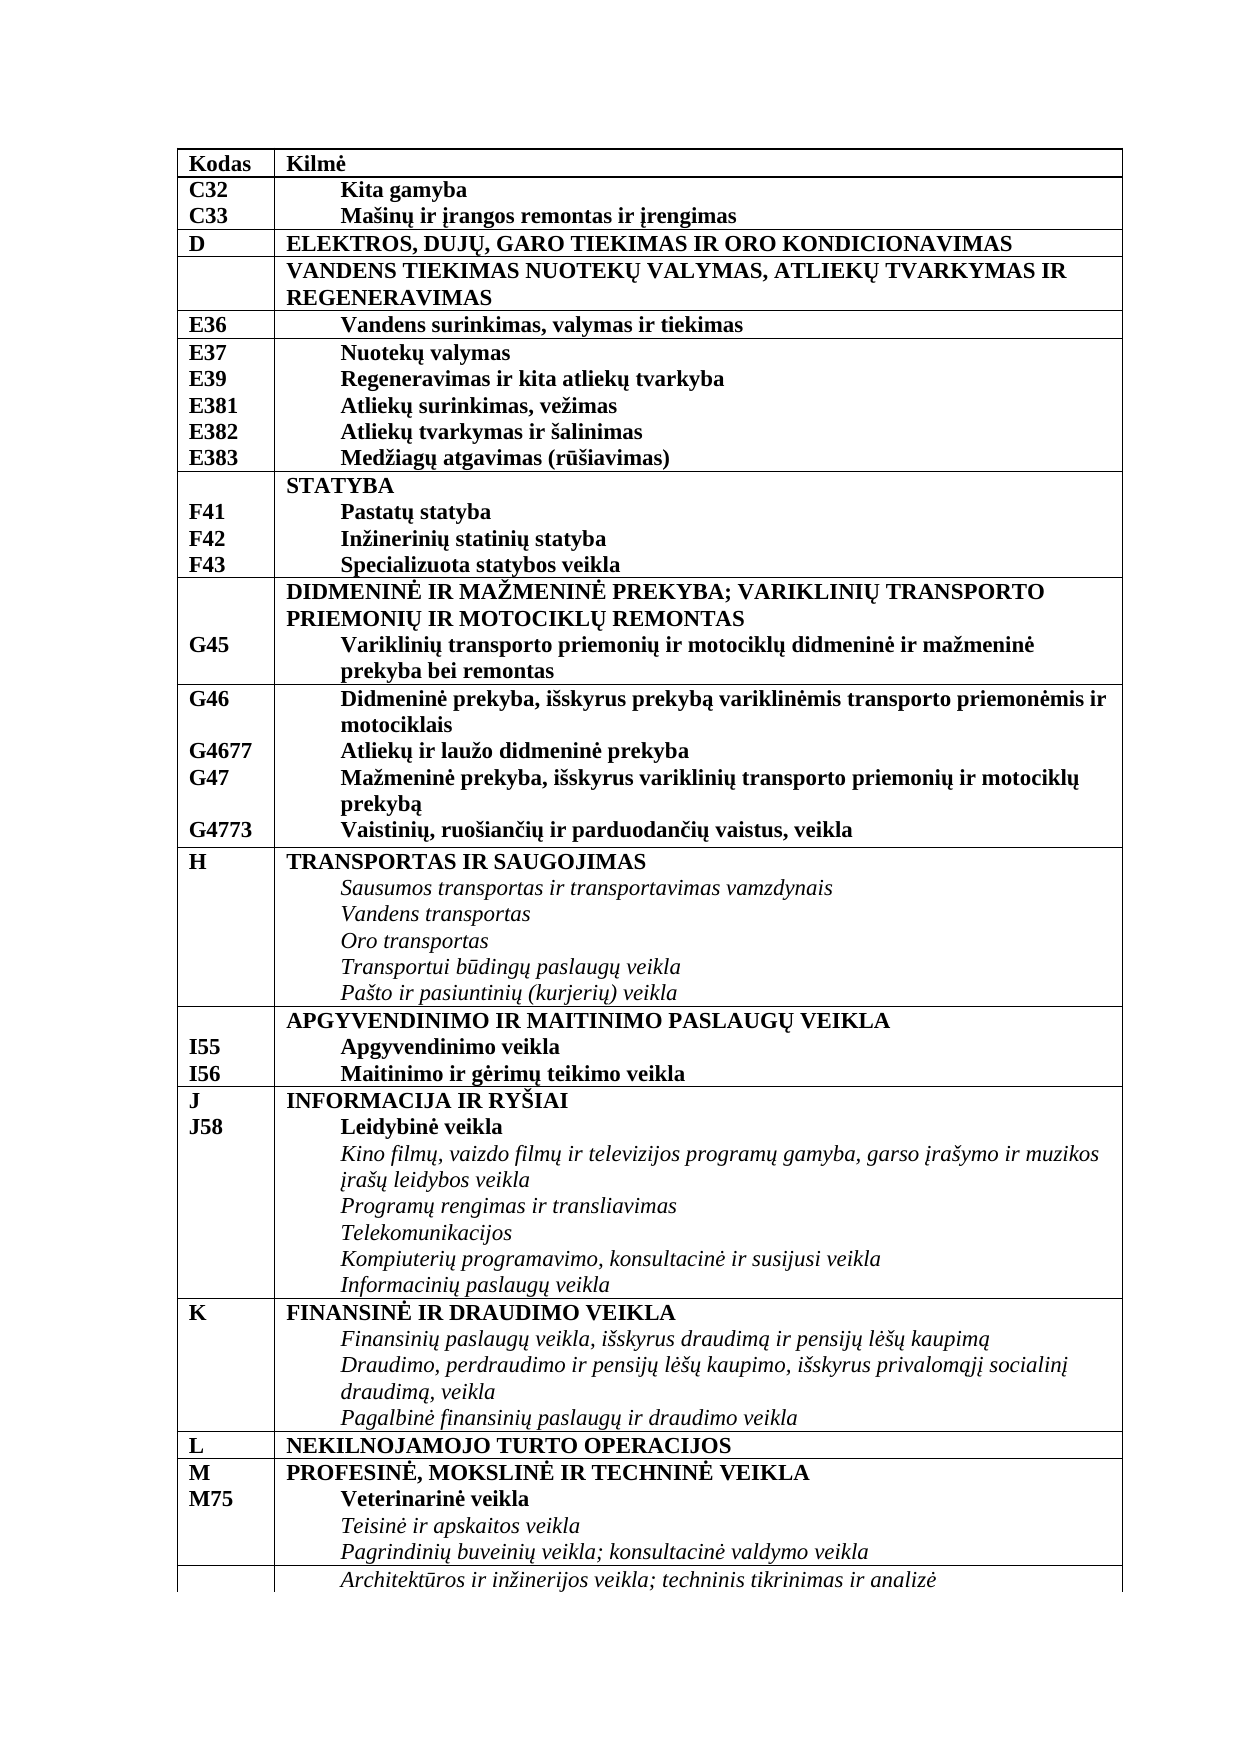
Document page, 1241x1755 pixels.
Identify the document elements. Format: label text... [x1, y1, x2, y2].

table_cell G45 [178, 631, 274, 684]
table_cell [275, 1404, 329, 1431]
table_cell [178, 1245, 274, 1271]
table_cell M75 [178, 1485, 274, 1512]
table_cell [275, 1566, 329, 1592]
table_cell [275, 817, 329, 847]
table_cell [275, 927, 329, 953]
table_cell E39 [178, 365, 274, 392]
table_cell APGYVENDINIMO IR MAITINIMO PASLAUGŲ VEIKLA [275, 1007, 1122, 1033]
table_cell Medžiagų atgavimas (rūšiavimas) [329, 445, 1122, 471]
table_cell [275, 1245, 329, 1271]
table_cell E382 [178, 418, 274, 444]
table_cell Transportui būdingų paslaugų veikla [329, 953, 1122, 979]
table_cell Informacinių paslaugų veikla [329, 1271, 1122, 1298]
table_cell Programų rengimas ir transliavimas [329, 1193, 1122, 1219]
table_cell [178, 1325, 274, 1352]
table_cell [178, 578, 274, 631]
table_cell [275, 1033, 329, 1059]
table_cell [275, 311, 329, 338]
table_cell [178, 1193, 274, 1219]
table_cell Vaistinių, ruošiančių ir parduodančių vaistus, veikla [329, 817, 1122, 847]
table_cell I55 [178, 1033, 274, 1059]
table_cell [275, 1060, 329, 1086]
table_cell Draudimo, perdraudimo ir pensijų lėšų kaupimo, išskyrus privalomąjį socialinį draudimą, veikla [329, 1352, 1122, 1404]
table_cell [275, 1271, 329, 1298]
table_cell G47 [178, 764, 274, 817]
table_cell [275, 1512, 329, 1538]
table_cell [178, 1404, 274, 1431]
table_cell Telekomunikacijos [329, 1219, 1122, 1245]
table_cell [275, 631, 329, 684]
table_cell I56 [178, 1060, 274, 1086]
table_cell D [178, 230, 274, 256]
table_cell Atliekų ir laužo didmeninė prekyba [329, 738, 1122, 764]
table_cell [178, 257, 274, 310]
table_cell [275, 203, 329, 229]
table_cell E381 [178, 392, 274, 418]
table_cell Nuotekų valymas [329, 339, 1122, 365]
table_cell [178, 927, 274, 953]
table_cell [178, 1512, 274, 1538]
table_cell Kita gamyba [329, 178, 1122, 202]
table_cell [178, 1538, 274, 1565]
table_cell F42 [178, 525, 274, 551]
table_cell [275, 980, 329, 1006]
table_cell [178, 1352, 274, 1404]
table_cell [275, 1219, 329, 1245]
table_cell Pagrindinių buveinių veikla; konsultacinė valdymo veikla [329, 1538, 1122, 1565]
table_cell Apgyvendinimo veikla [329, 1033, 1122, 1059]
table_header Kodas [178, 150, 274, 176]
table_cell [275, 953, 329, 979]
table_cell Kompiuterių programavimo, konsultacinė ir susijusi veikla [329, 1245, 1122, 1271]
table_cell [178, 1219, 274, 1245]
table_cell Teisinė ir apskaitos veikla [329, 1512, 1122, 1538]
table_cell [275, 498, 329, 524]
table_cell E383 [178, 445, 274, 471]
table_cell G4773 [178, 817, 274, 847]
table_cell [275, 178, 329, 202]
table_cell M [178, 1459, 274, 1485]
table_cell Pagalbinė finansinių paslaugų ir draudimo veikla [329, 1404, 1122, 1431]
table_cell Atliekų surinkimas, vežimas [329, 392, 1122, 418]
table_cell Kino filmų, vaizdo filmų ir televizijos programų gamyba, garso įrašymo ir muzikos įrašų leidybos veikla [329, 1140, 1122, 1192]
table_cell F43 [178, 551, 274, 577]
table_cell G4677 [178, 738, 274, 764]
table_cell J58 [178, 1113, 274, 1140]
table_cell Pašto ir pasiuntinių (kurjerių) veikla [329, 980, 1122, 1006]
table_cell Variklinių transporto priemonių ir motociklų didmeninė ir mažmeninė prekyba bei remontas [329, 631, 1122, 684]
table_cell Leidybinė veikla [329, 1113, 1122, 1140]
table_cell [178, 953, 274, 979]
table_cell Finansinių paslaugų veikla, išskyrus draudimą ir pensijų lėšų kaupimą [329, 1325, 1122, 1352]
table_cell Specializuota statybos veikla [329, 551, 1122, 577]
table_cell INFORMACIJA IR RYŠIAI [275, 1087, 1122, 1113]
table_cell Inžinerinių statinių statyba [329, 525, 1122, 551]
table_cell [275, 339, 329, 365]
table_cell Architektūros ir inžinerijos veikla; techninis tikrinimas ir analizė [329, 1566, 1122, 1592]
table_cell [178, 1271, 274, 1298]
table_cell Pastatų statyba [329, 498, 1122, 524]
table_cell Didmeninė prekyba, išskyrus prekybą variklinėmis transporto priemonėmis ir motociklais [329, 685, 1122, 737]
table_cell [178, 1566, 274, 1592]
table_cell [275, 445, 329, 471]
table_cell [275, 900, 329, 927]
table_cell Regeneravimas ir kita atliekų tvarkyba [329, 365, 1122, 392]
table_cell Sausumos transportas ir transportavimas vamzdynais [329, 874, 1122, 900]
table_cell [275, 392, 329, 418]
table_cell Maitinimo ir gėrimų teikimo veikla [329, 1060, 1122, 1086]
table_cell H [178, 848, 274, 874]
table_cell [275, 1352, 329, 1404]
table_cell ELEKTROS, DUJŲ, GARO TIEKIMAS IR ORO KONDICIONAVIMAS [275, 230, 1122, 256]
table_cell [275, 1140, 329, 1192]
table_cell J [178, 1087, 274, 1113]
table_cell C33 [178, 203, 274, 229]
table_cell C32 [178, 178, 274, 202]
table_cell Oro transportas [329, 927, 1122, 953]
table_cell DIDMENINĖ IR MAŽMENINĖ PREKYBA; VARIKLINIŲ TRANSPORTO PRIEMONIŲ IR MOTOCIKLŲ REMONTAS [275, 578, 1122, 631]
table_cell PROFESINĖ, MOKSLINĖ IR TECHNINĖ VEIKLA [275, 1459, 1122, 1485]
table_cell [275, 764, 329, 817]
table_cell [275, 685, 329, 737]
table_cell Mašinų ir įrangos remontas ir įrengimas [329, 203, 1122, 229]
table_cell K [178, 1299, 274, 1325]
table_cell [178, 900, 274, 927]
table_cell Vandens surinkimas, valymas ir tiekimas [329, 311, 1122, 338]
table_cell VANDENS TIEKIMAS NUOTEKŲ VALYMAS, ATLIEKŲ TVARKYMAS IR REGENERAVIMAS [275, 257, 1122, 310]
table_cell Veterinarinė veikla [329, 1485, 1122, 1512]
table_cell F41 [178, 498, 274, 524]
table_cell [275, 874, 329, 900]
table_cell E37 [178, 339, 274, 365]
table_cell [275, 525, 329, 551]
table_cell [275, 551, 329, 577]
table_cell [275, 1485, 329, 1512]
table_cell Atliekų tvarkymas ir šalinimas [329, 418, 1122, 444]
table_cell FINANSINĖ IR DRAUDIMO VEIKLA [275, 1299, 1122, 1325]
table_cell [275, 418, 329, 444]
table_cell [178, 980, 274, 1006]
table_cell E36 [178, 311, 274, 338]
table_cell TRANSPORTAS IR SAUGOJIMAS [275, 848, 1122, 874]
table_cell [275, 1193, 329, 1219]
table_header Kilmė [275, 150, 1122, 176]
table_cell STATYBA [275, 472, 1122, 498]
table_cell [178, 1007, 274, 1033]
table_cell G46 [178, 685, 274, 737]
table_cell NEKILNOJAMOJO TURTO OPERACIJOS [275, 1432, 1122, 1458]
table_cell [178, 874, 274, 900]
table_cell [275, 738, 329, 764]
table_cell Vandens transportas [329, 900, 1122, 927]
table_cell Mažmeninė prekyba, išskyrus variklinių transporto priemonių ir motociklų prekybą [329, 764, 1122, 817]
table_cell [275, 1325, 329, 1352]
table_cell [275, 1538, 329, 1565]
table_cell [178, 472, 274, 498]
table_cell [178, 1140, 274, 1192]
table_cell [275, 1113, 329, 1140]
table_cell [275, 365, 329, 392]
table_cell L [178, 1432, 274, 1458]
